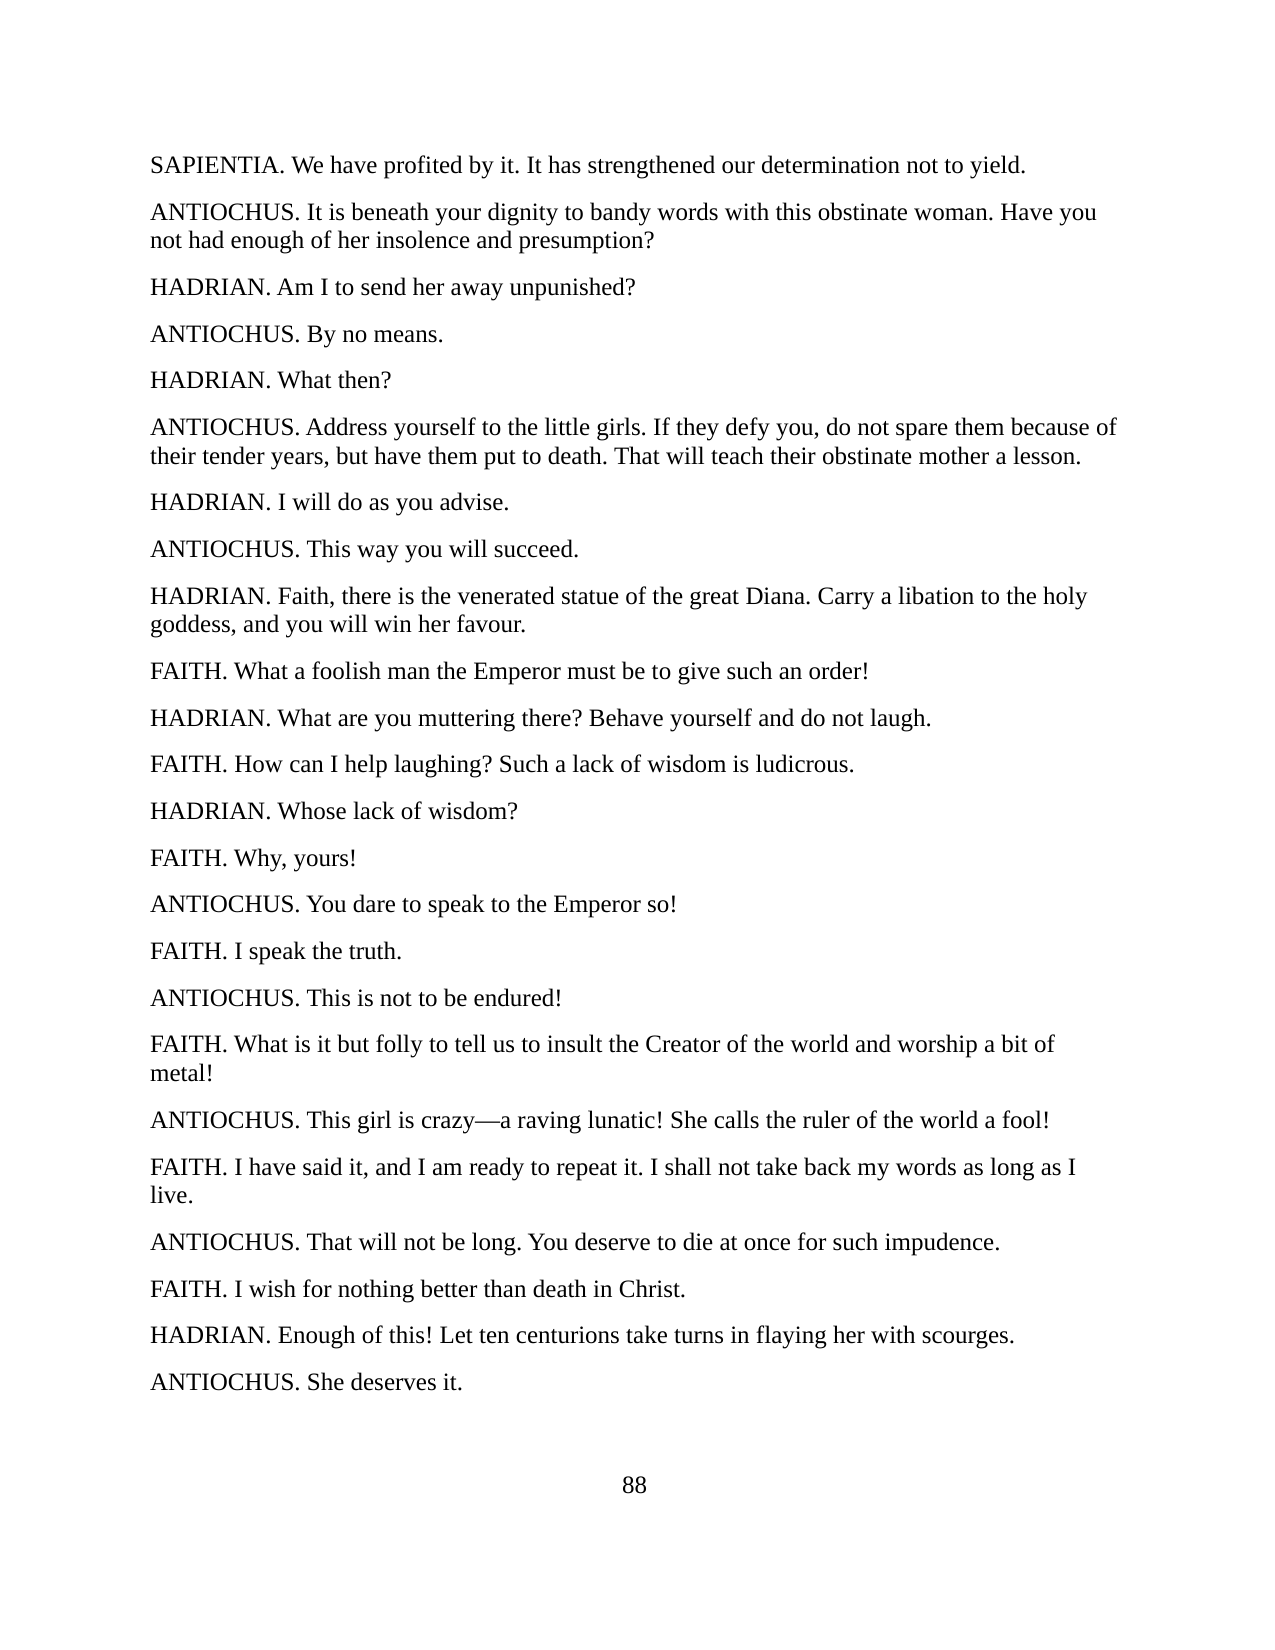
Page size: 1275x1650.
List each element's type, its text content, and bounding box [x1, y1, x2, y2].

text ANTIOCHUS. By no means. [150, 319, 1125, 347]
text HADRIAN. What are you muttering there? Behave yourself and do not laugh. [150, 703, 1125, 732]
text FAITH. I have said it, and I am ready to repeat it. I shall not take back my words as long as I live. [150, 1152, 1125, 1209]
text FAITH. I speak the truth. [150, 936, 1125, 965]
text ANTIOCHUS. That will not be long. You deserve to die at once for such impudence. [150, 1227, 1125, 1256]
text FAITH. How can I help laughing? Such a lack of wisdom is ludicrous. [150, 749, 1125, 778]
text SAPIENTIA. We have profited by it. It has strengthened our determination not to yield. [150, 150, 1125, 179]
text ANTIOCHUS. This is not to be endured! [150, 983, 1125, 1012]
text HADRIAN. I will do as you advise. [150, 487, 1125, 516]
text FAITH. What a foolish man the Emperor must be to give such an order! [150, 656, 1125, 685]
text ANTIOCHUS. It is beneath your dignity to bandy words with this obstinate woman. Have you not had enough of her insolence and presumption? [150, 197, 1125, 254]
text ANTIOCHUS. This girl is crazy—a raving lunatic! She calls the ruler of the world a fool! [150, 1105, 1125, 1134]
text FAITH. What is it but folly to tell us to insult the Creator of the world and worship a bit of metal! [150, 1029, 1125, 1087]
text FAITH. Why, yours! [150, 843, 1125, 872]
text ANTIOCHUS. You dare to speak to the Emperor so! [150, 889, 1125, 918]
text HADRIAN. What then? [150, 365, 1125, 394]
text ANTIOCHUS. This way you will succeed. [150, 534, 1125, 563]
text ANTIOCHUS. Address yourself to the little girls. If they defy you, do not spare them because of their tender years, but have them put to death. That will teach their obstinate mother a lesson. [150, 412, 1125, 469]
text HADRIAN. Whose lack of wisdom? [150, 796, 1125, 825]
text FAITH. I wish for nothing better than death in Christ. [150, 1274, 1125, 1302]
text HADRIAN. Faith, there is the venerated statue of the great Diana. Carry a libation to the holy goddess, and you will win her favour. [150, 581, 1125, 638]
text HADRIAN. Am I to send her away unpunished? [150, 272, 1125, 301]
text ANTIOCHUS. She deserves it. [150, 1367, 1125, 1396]
text HADRIAN. Enough of this! Let ten centurions take turns in flaying her with scourges. [150, 1320, 1125, 1349]
